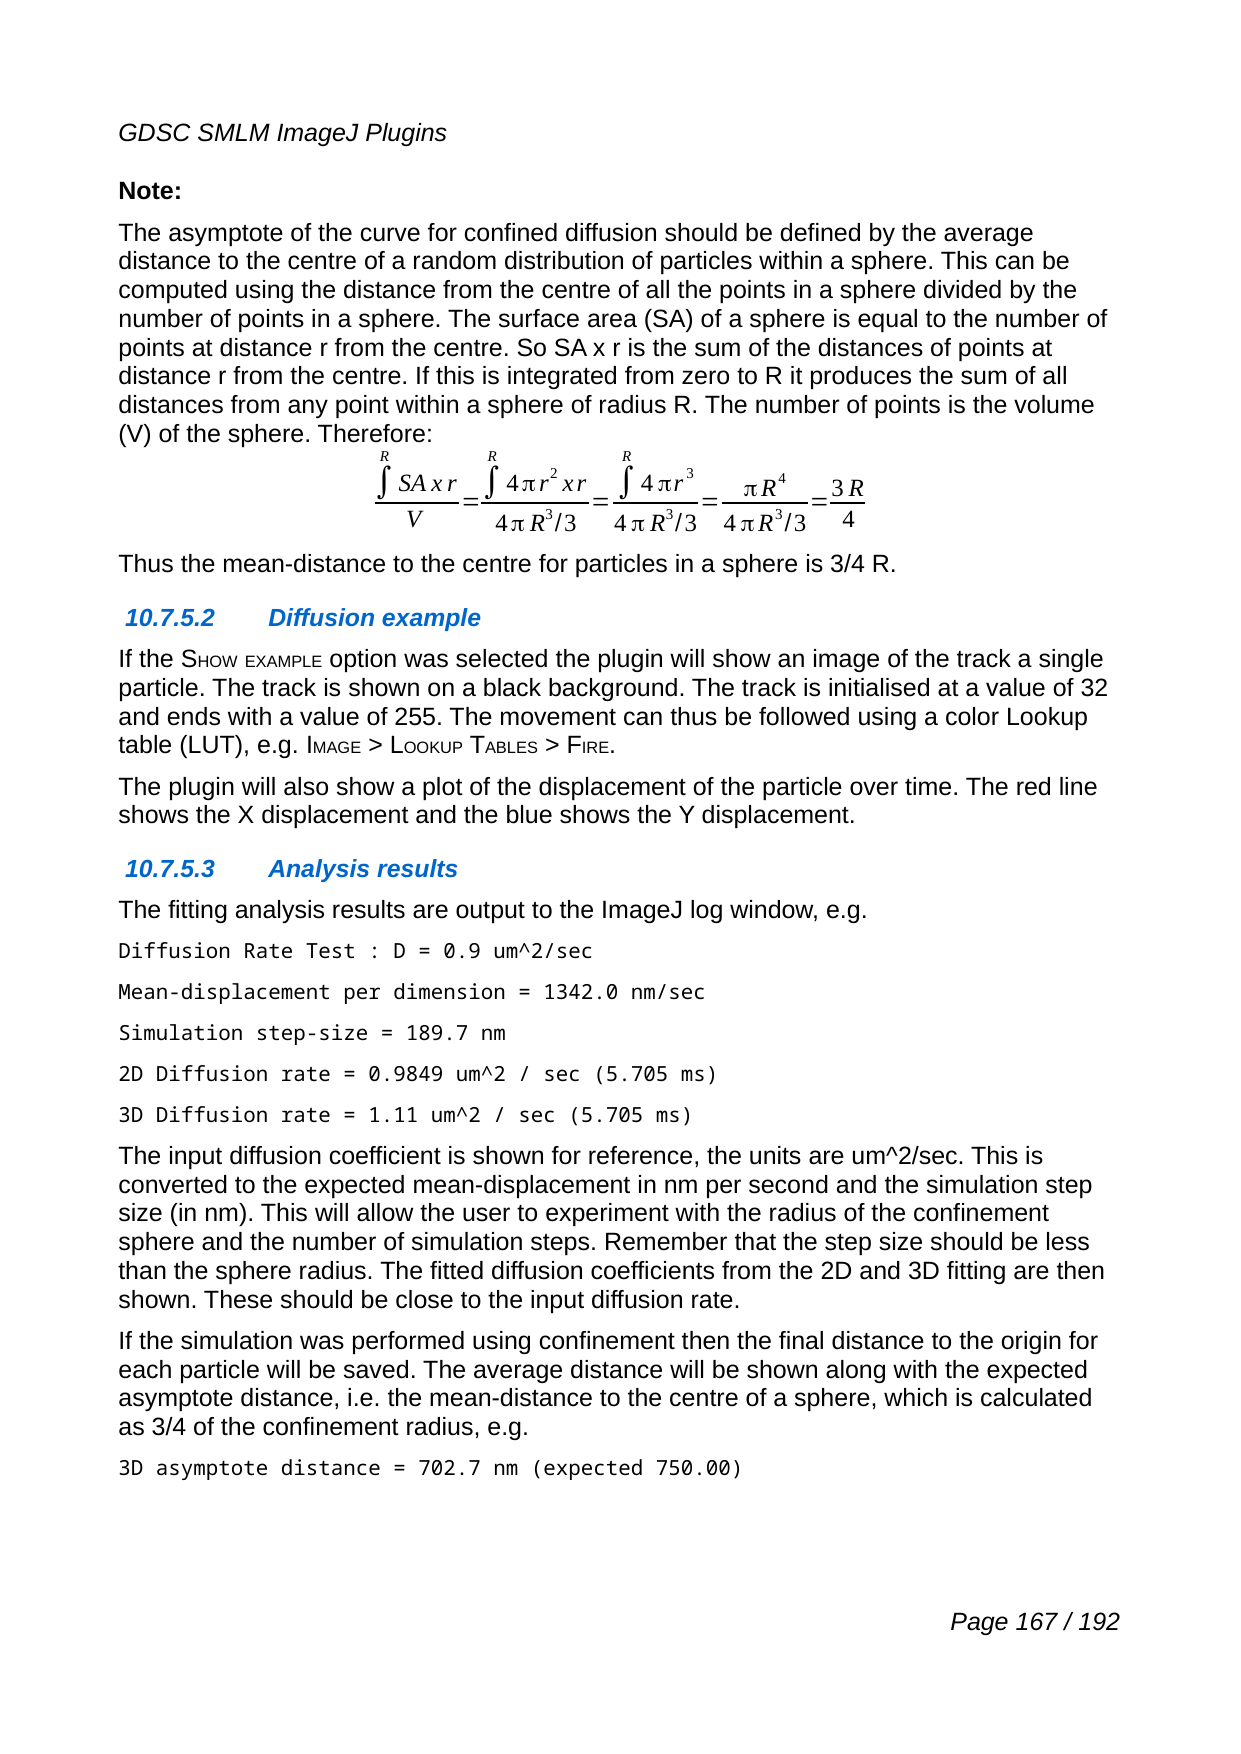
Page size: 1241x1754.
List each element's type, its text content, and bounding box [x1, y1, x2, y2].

text Simulation step-size = 189.7 nm [118, 1018, 1122, 1047]
text Diffusion Rate Test : D = 0.9 um^2/sec [118, 936, 1122, 965]
subtitle Analysis results [118, 854, 1122, 882]
text The input diffusion coefficient is shown for reference, the units are um^2/sec. This is converted to the expected mean-displacement in nm per second and the simulation step size (in nm). This will allow the user to experiment with the radius of the confinement sphere and the number of simulation steps. Remember that the step size should be less than the sphere radius. The fitted diffusion coefficients from the 2D and 3D fitting are then shown. These should be close to the input diffusion rate. [118, 1141, 1122, 1313]
text Mean-displacement per dimension = 1342.0 nm/sec [118, 977, 1122, 1006]
text The asymptote of the curve for confined diffusion should be defined by the average distance to the centre of a random distribution of particles within a sphere. This can be computed using the distance from the centre of all the points in a sphere divided by the number of points in a sphere. The surface area (SA) of a sphere is equal to the number of points at distance r from the centre. So SA x r is the sum of the distances of points at distance r from the centre. If this is integrated from zero to R it produces the sum of all distances from any point within a sphere of radius R. The number of points is the volume (V) of the sphere. Therefore: [118, 218, 1122, 448]
subtitle Diffusion example [118, 603, 1122, 631]
text If the simulation was performed using confinement then the final distance to the origin for each particle will be saved. The average distance will be shown along with the expected asymptote distance, i.e. the mean-distance to the centre of a sphere, which is calculated as 3/4 of the confinement radius, e.g. [118, 1326, 1122, 1441]
text The fitting analysis results are output to the ImageJ log window, e.g. [118, 895, 1122, 924]
text The plugin will also show a plot of the displacement of the particle over time. The red line shows the X displacement and the blue shows the Y displacement. [118, 771, 1122, 829]
text Thus the mean-distance to the centre for particles in a sphere is 3/4 R. [118, 549, 1122, 578]
text 3D asymptote distance = 702.7 nm (expected 750.00) [118, 1453, 1122, 1482]
text 3D Diffusion rate = 1.11 um^2 / sec (5.705 ms) [118, 1100, 1122, 1128]
text 2D Diffusion rate = 0.9849 um^2 / sec (5.705 ms) [118, 1059, 1122, 1087]
text Note: [118, 176, 1122, 205]
text If the Show example option was selected the plugin will show an image of the track a single particle. The track is shown on a black background. The track is initialised at a value of 32 and ends with a value of 255. The movement can thus be followed using a color Lookup table (LUT), e.g. Image > Lookup Tables > Fire. [118, 644, 1122, 759]
